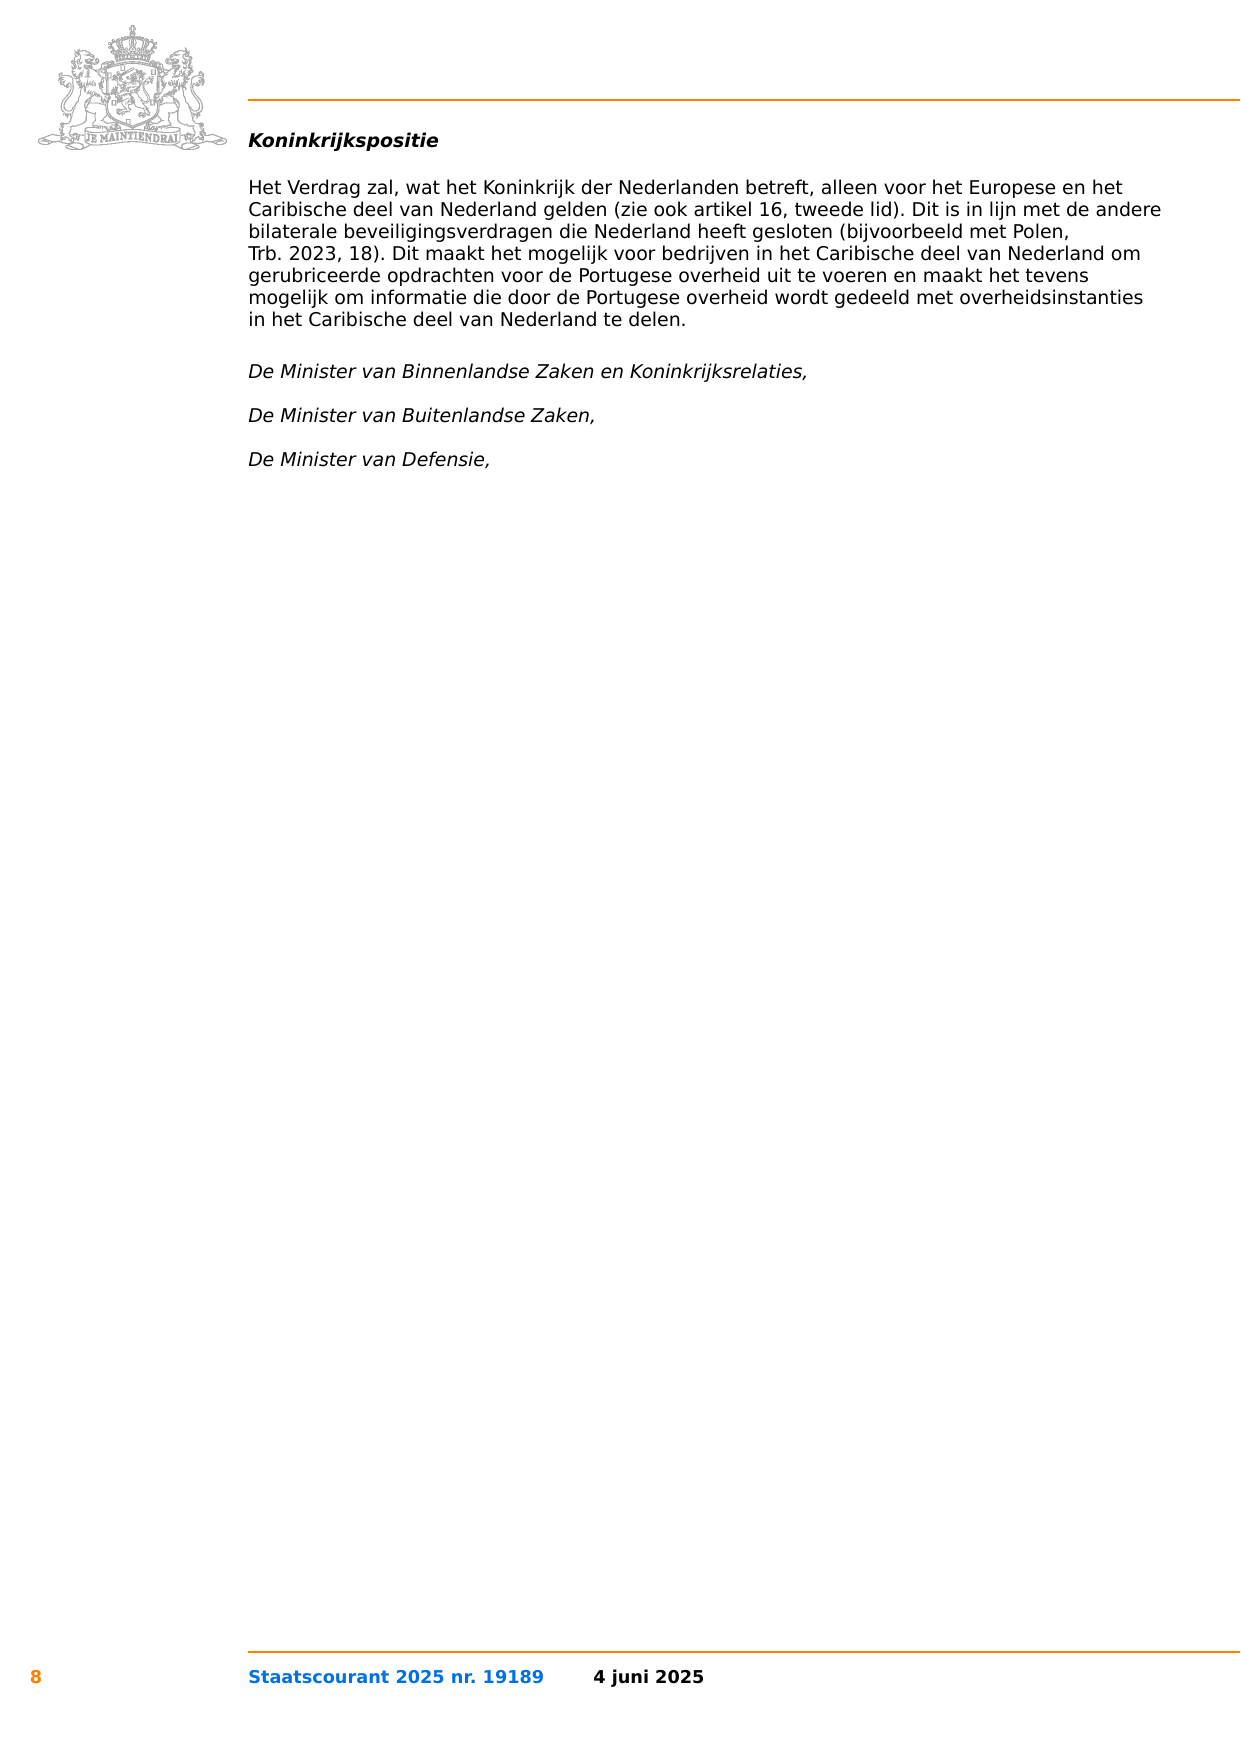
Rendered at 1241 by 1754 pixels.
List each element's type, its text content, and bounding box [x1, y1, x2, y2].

text De Minister van Buitenlandse Zaken, [248, 404, 1163, 427]
text Het Verdrag zal, wat het Koninkrijk der Nederlanden betreft, alleen voor het Europese en het Caribische deel van Nederland gelden (zie ook artikel 16, tweede lid). Dit is in lijn met de andere bilaterale beveiligingsverdragen die Nederland heeft gesloten (bijvoorbeeld met Polen, Trb. 2023, 18). Dit maakt het mogelijk voor bedrijven in het Caribische deel van Nederland om gerubriceerde opdrachten voor de Portugese overheid uit te voeren en maakt het tevens mogelijk om informatie die door de Portugese overheid wordt gedeeld met overheidsinstanties in het Caribische deel van Nederland te delen. [248, 177, 1163, 331]
text De Minister van Binnenlandse Zaken en Koninkrijksrelaties, [248, 361, 1163, 383]
picture [38, 25, 227, 150]
subtitle Koninkrijkspositie [248, 130, 1163, 152]
text De Minister van Defensie, [248, 448, 1163, 470]
